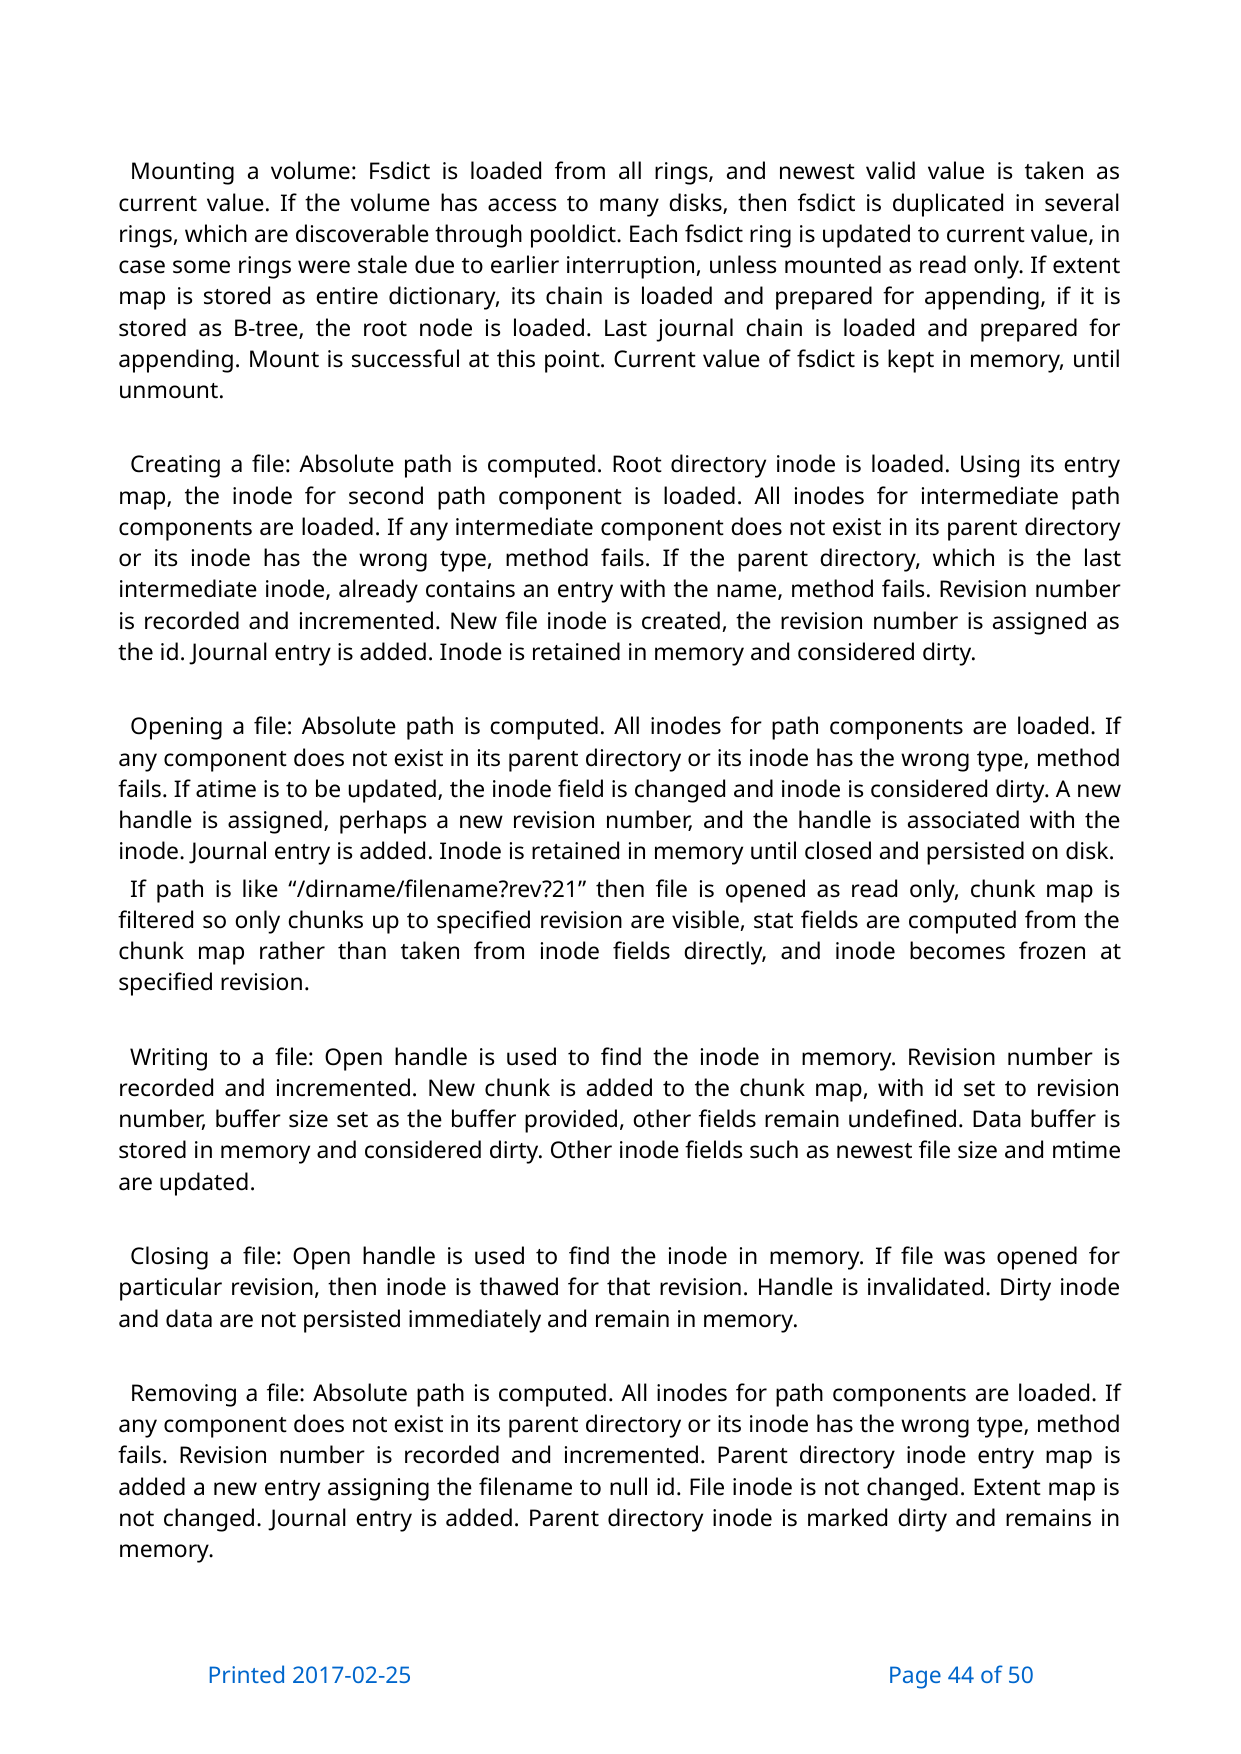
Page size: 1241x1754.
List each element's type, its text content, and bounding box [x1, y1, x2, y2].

text Closing a file: Open handle is used to find the inode in memory. If file was opened for particular revision, then inode is thawed for that revision. Handle is invalidated. Dirty inode and data are not persisted immediately and remain in memory. [118, 1240, 1122, 1334]
text Removing a file: Absolute path is computed. All inodes for path components are loaded. If any component does not exist in its parent directory or its inode has the wrong type, method fails. Revision number is recorded and incremented. Parent directory inode entry map is added a new entry assigning the filename to null id. File inode is not changed. Extent map is not changed. Journal entry is added. Parent directory inode is marked dirty and remains in memory. [118, 1377, 1122, 1564]
text Writing to a file: Open handle is used to find the inode in memory. Revision number is recorded and incremented. New chunk is added to the chunk map, with id set to revision number, buffer size set as the buffer provided, other fields remain undefined. Data buffer is stored in memory and considered dirty. Other inode fields such as newest file size and mtime are updated. [118, 1041, 1122, 1197]
text Mounting a volume: Fsdict is loaded from all rings, and newest valid value is taken as current value. If the volume has access to many disks, then fsdict is duplicated in several rings, which are discoverable through pooldict. Each fsdict ring is updated to current value, in case some rings were stale due to earlier interruption, unless mounted as read only. If extent map is stored as entire dictionary, its chain is loaded and prepared for appending, if it is stored as B-tree, the root node is loaded. Last journal chain is loaded and prepared for appending. Mount is successful at this point. Current value of fsdict is kept in memory, until unmount. [118, 155, 1122, 405]
text Creating a file: Absolute path is computed. Root directory inode is loaded. Using its entry map, the inode for second path component is loaded. All inodes for intermediate path components are loaded. If any intermediate component does not exist in its parent directory or its inode has the wrong type, method fails. If the parent directory, which is the last intermediate inode, already contains an entry with the name, method fails. Revision number is recorded and incremented. New file inode is created, the revision number is assigned as the id. Journal entry is added. Inode is retained in memory and considered dirty. [118, 448, 1122, 667]
text If path is like “/dirname/filename?rev?21” then file is opened as read only, chunk map is filtered so only chunks up to specified revision are visible, stat fields are computed from the chunk map rather than taken from inode fields directly, and inode becomes frozen at specified revision. [118, 872, 1122, 997]
text Opening a file: Absolute path is computed. All inodes for path components are loaded. If any component does not exist in its parent directory or its inode has the wrong type, method fails. If atime is to be updated, the inode field is changed and inode is considered dirty. A new handle is assigned, perhaps a new revision number, and the handle is associated with the inode. Journal entry is added. Inode is retained in memory until closed and persisted on disk. [118, 710, 1122, 867]
